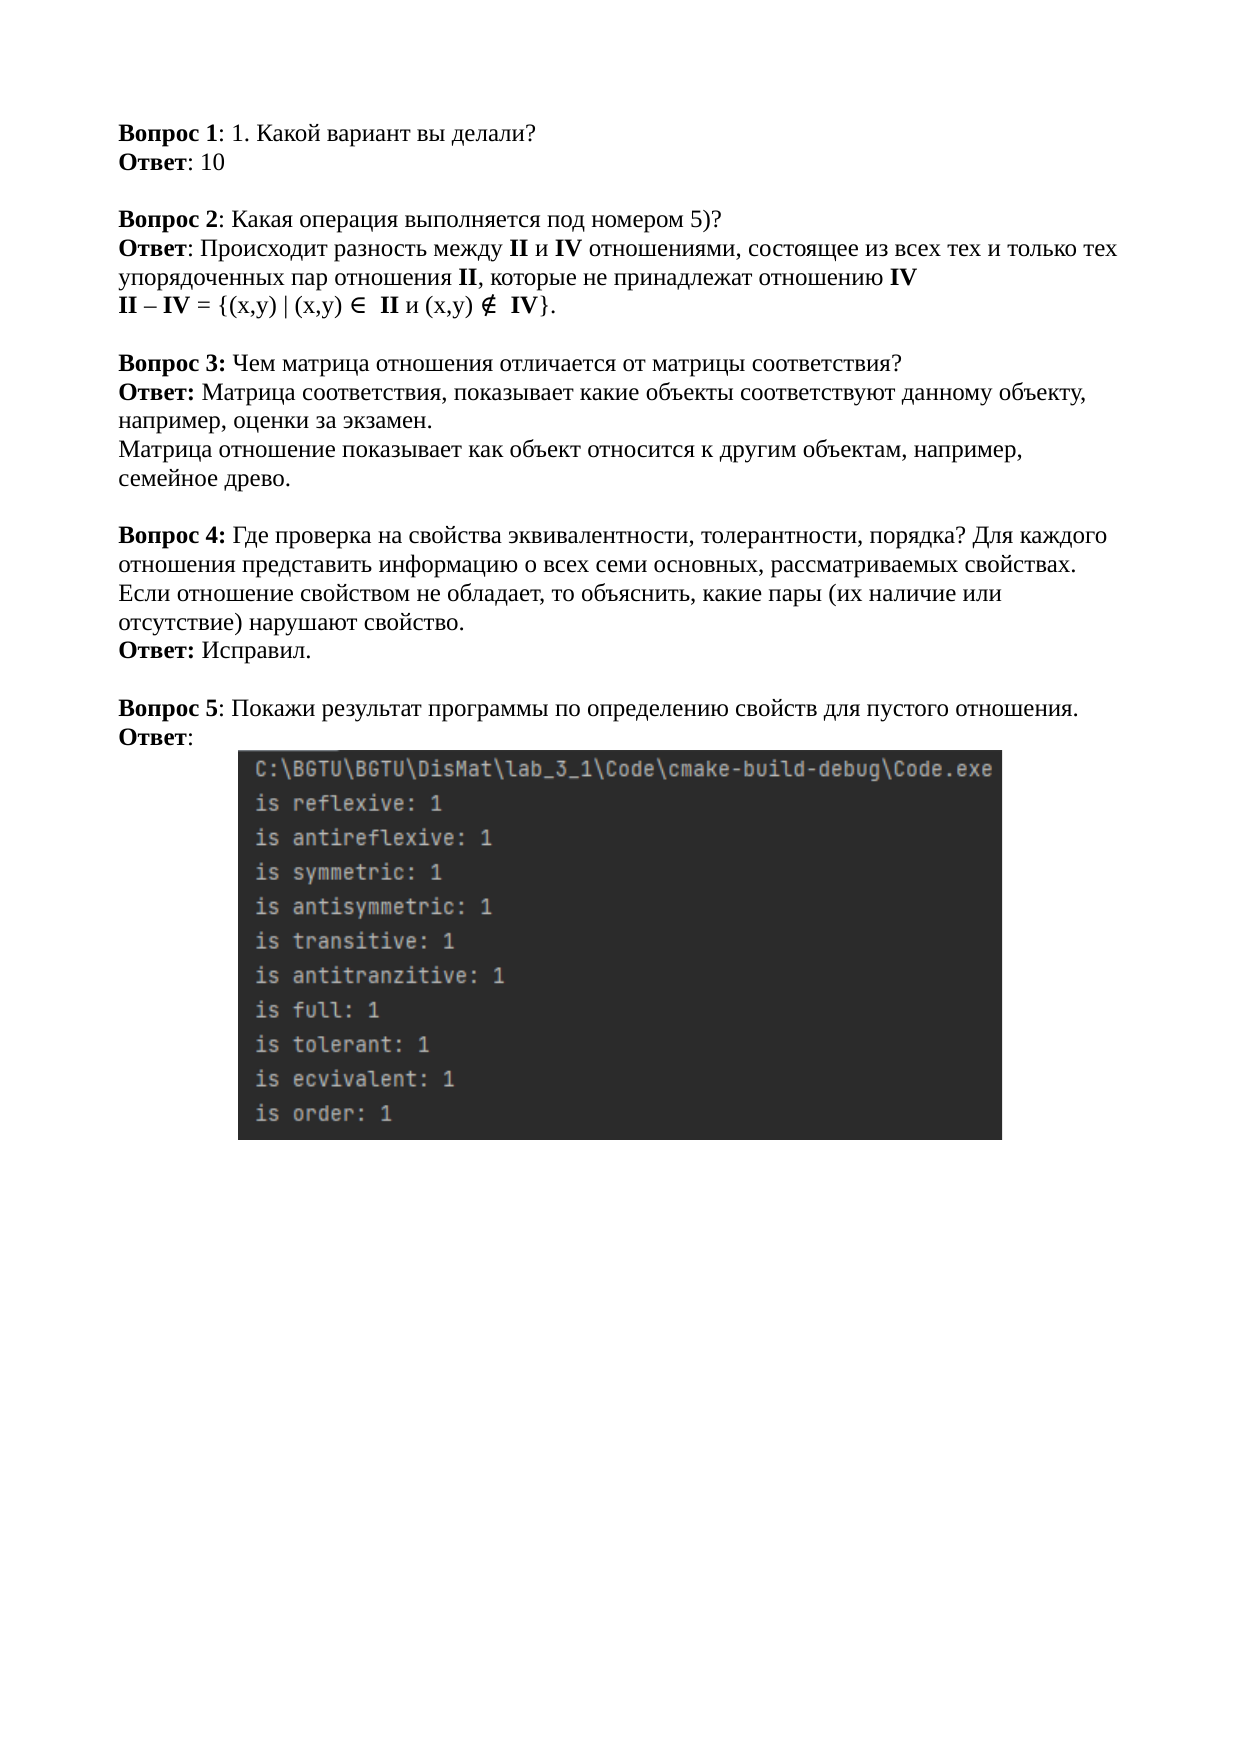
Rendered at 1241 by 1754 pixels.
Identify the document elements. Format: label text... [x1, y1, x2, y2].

text Вопрос 1: 1. Какой вариант вы делали? [118, 118, 1122, 147]
text Ответ: 10 [118, 147, 1122, 176]
text Матрица отношение показывает как объект относится к другим объектам, например, семейное древо. [118, 434, 1122, 492]
text Вопрос 4: Где проверка на свойства эквивалентности, толерантности, порядка? Для каждого отношения представить информацию о всех семи основных, рассматриваемых свойствах. Если отношение свойством не обладает, то объяснить, какие пары (их наличие или отсутствие) нарушают свойство. [118, 521, 1122, 636]
text Вопрос 3: Чем матрица отношения отличается от матрицы соответствия? [118, 348, 1122, 377]
text Вопрос 2: Какая операция выполняется под номером 5)? [118, 204, 1122, 233]
text Вопрос 5: Покажи результат программы по определению свойств для пустого отношения. [118, 693, 1122, 722]
text Ответ: Исправил. [118, 636, 1122, 664]
text Ответ: Происходит разность между II и IV отношениями, состоящее из всех тех и только тех упорядоченных пар отношения II, которые не принадлежат отношению IV [118, 233, 1122, 291]
text II – IV = {(x,y) | (x,y) ∈ II и (x,y) ∉ IV}. [118, 291, 1122, 319]
text Ответ: Матрица соответствия, показывает какие объекты соответствуют данному объекту, например, оценки за экзамен. [118, 377, 1122, 434]
text Ответ: [118, 722, 1122, 751]
picture [238, 750, 1003, 1140]
